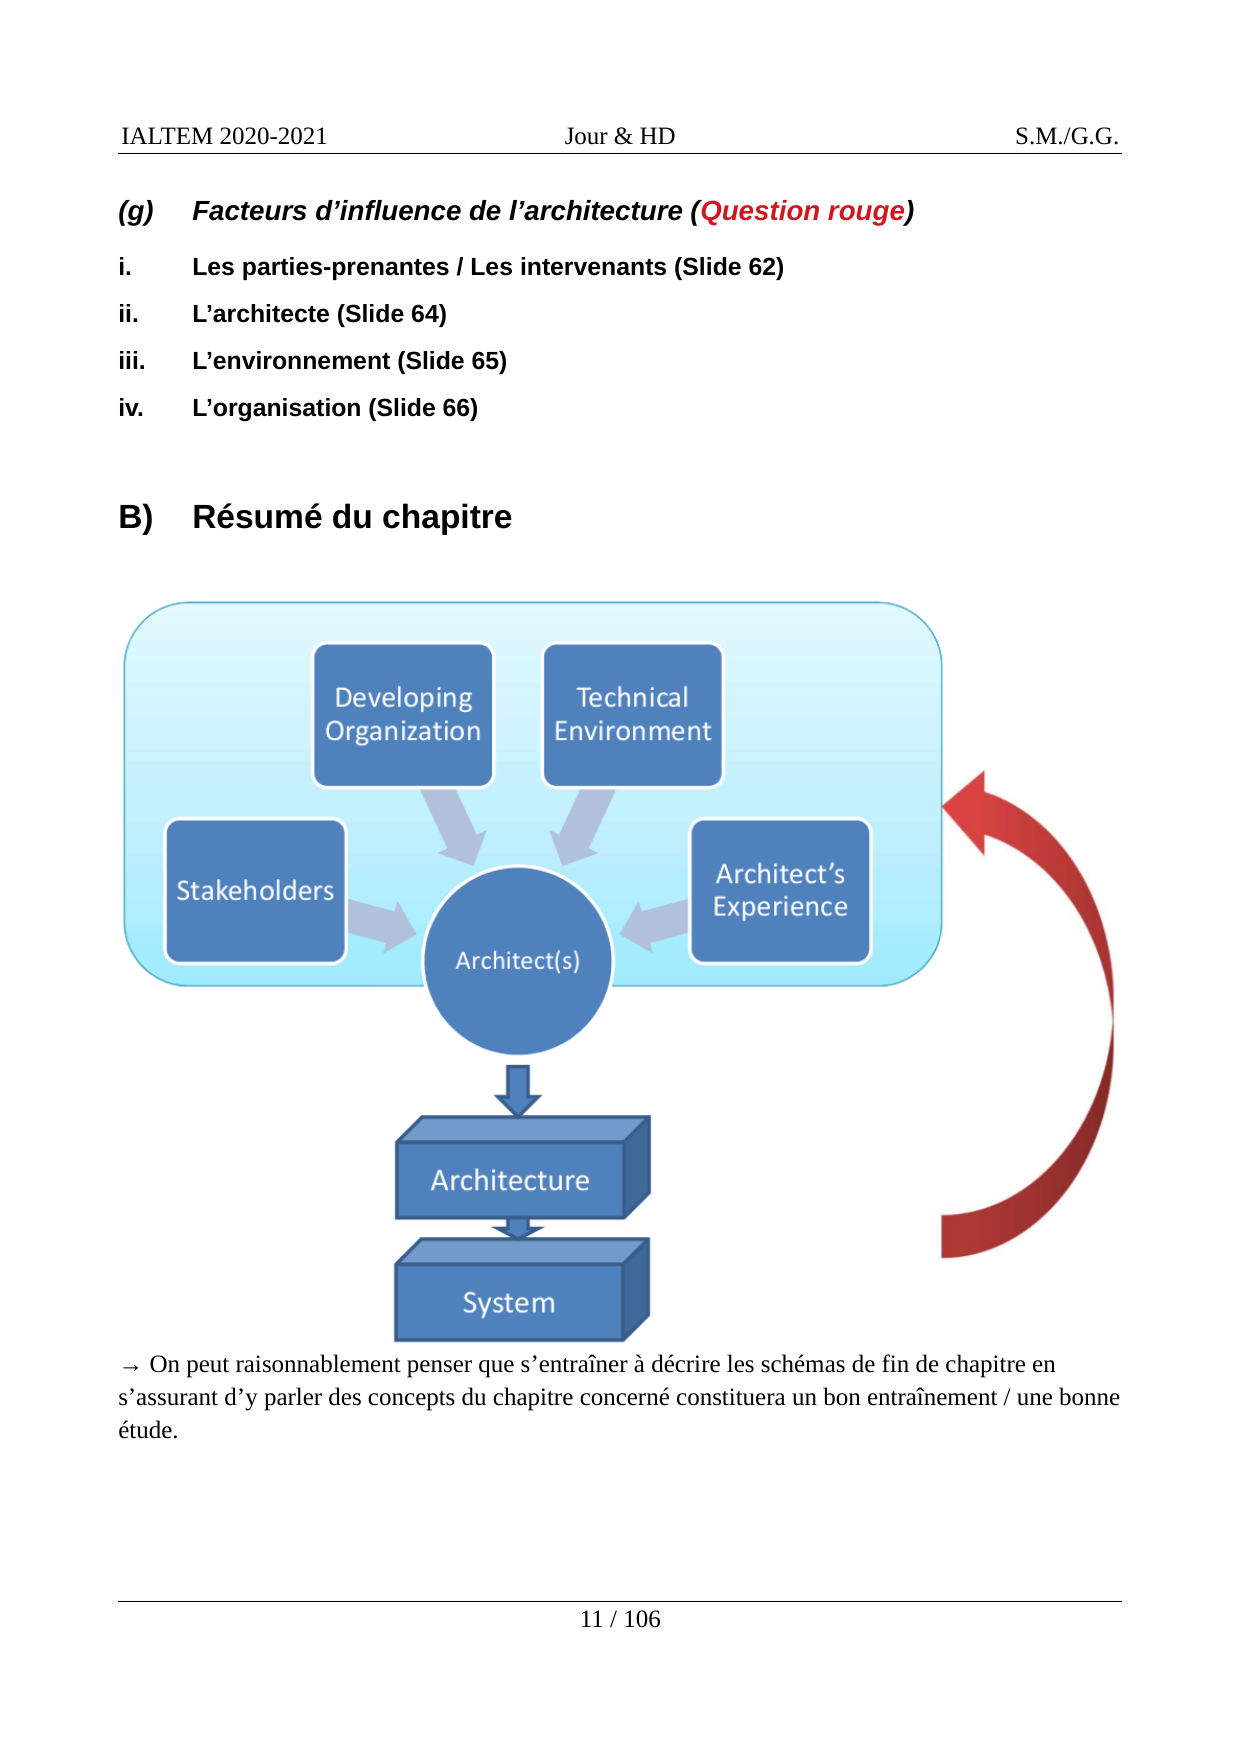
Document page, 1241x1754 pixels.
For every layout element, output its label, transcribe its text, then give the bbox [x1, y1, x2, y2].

subtitle Facteurs d’influence de l’architecture (Question rouge) [118, 195, 1122, 227]
picture [118, 595, 1123, 1349]
text → On peut raisonnablement penser que s’entraîner à décrire les schémas de fin de chapitre en s’assurant d’y parler des concepts du chapitre concerné constituera un bon entraînement / une bonne étude. [118, 1349, 1122, 1444]
subtitle L’environnement (Slide 65) [118, 346, 1122, 375]
subtitle L’architecte (Slide 64) [118, 299, 1122, 327]
subtitle Les parties-prenantes / Les intervenants (Slide 62) [118, 252, 1122, 280]
subtitle Résumé du chapitre [118, 497, 1122, 535]
subtitle L’organisation (Slide 66) [118, 393, 1122, 422]
